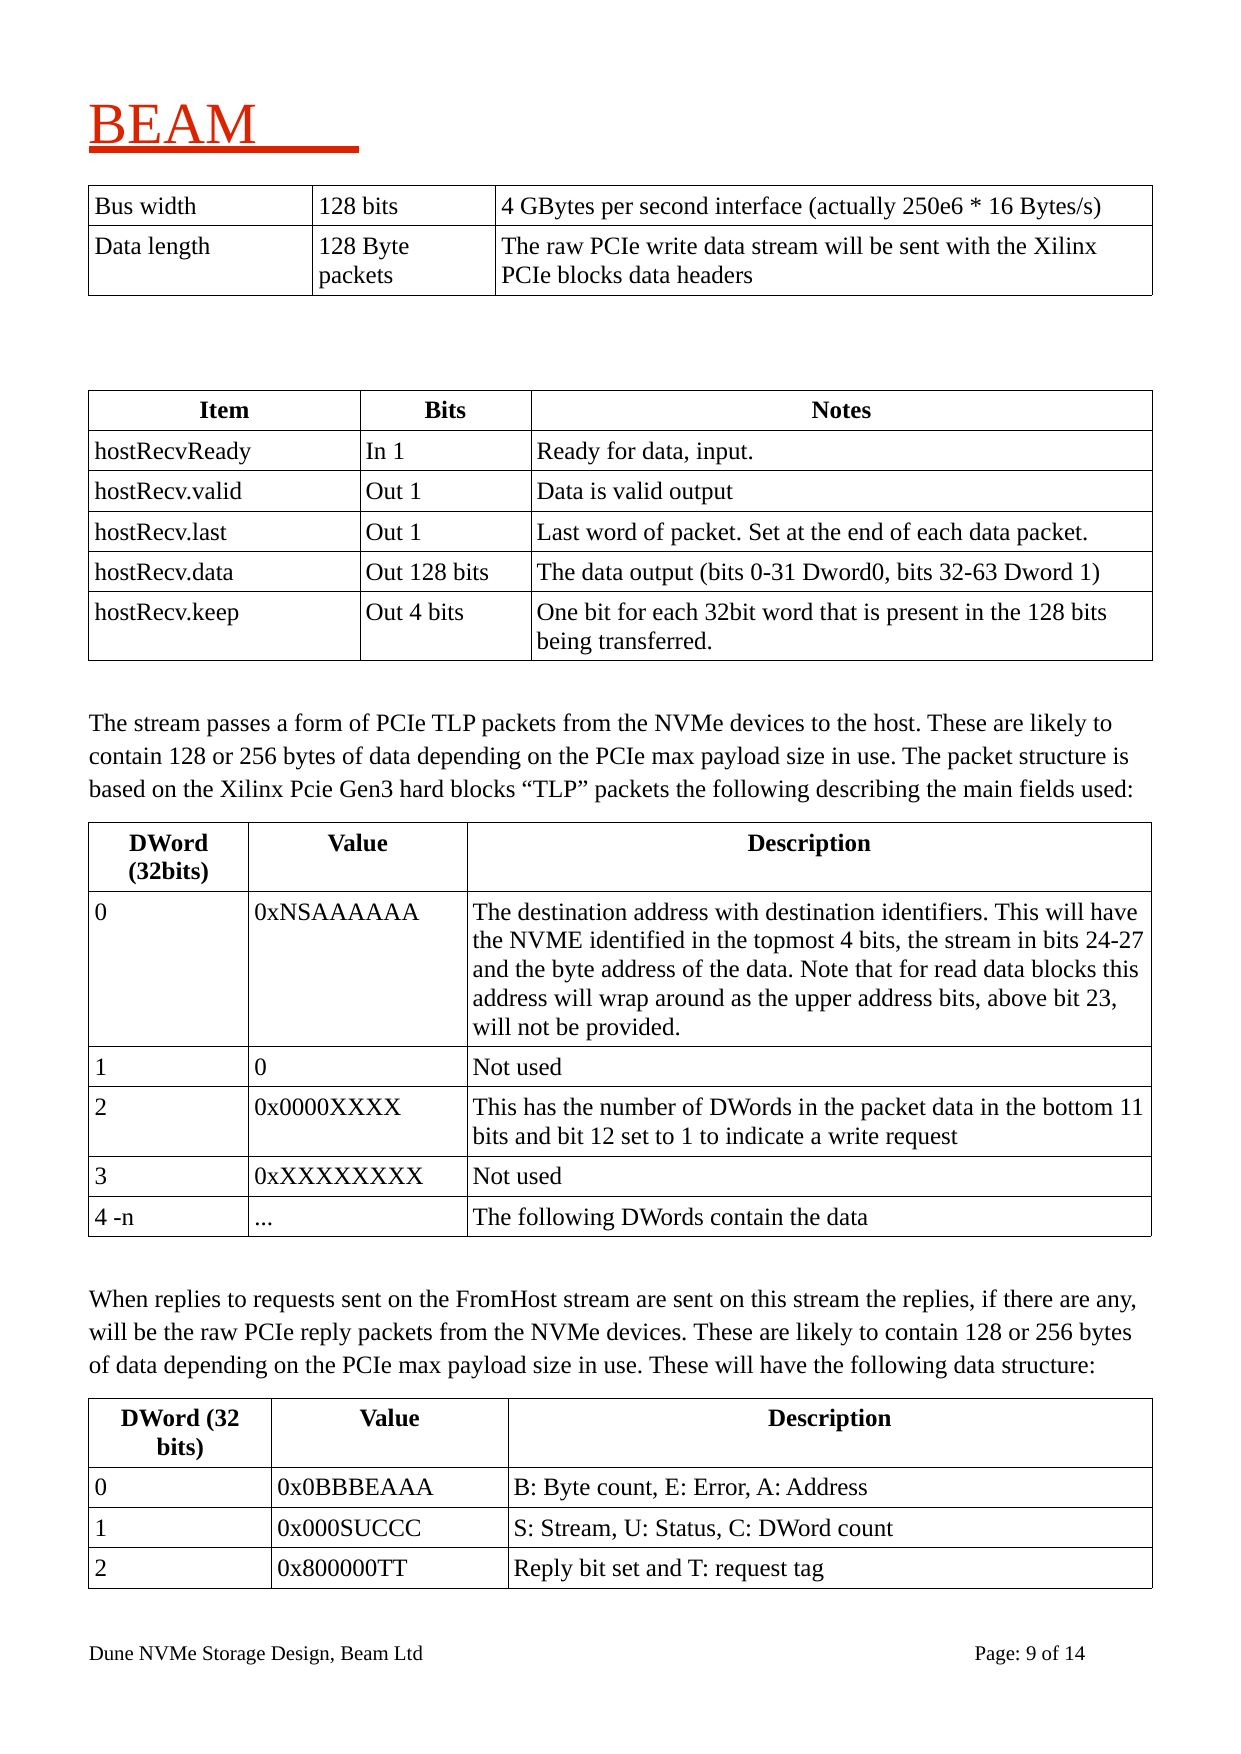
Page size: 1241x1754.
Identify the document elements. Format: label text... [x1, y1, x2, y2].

table_cell 0 [89, 1468, 271, 1507]
text When replies to requests sent on the FromHost stream are sent on this stream the replies, if there are any, will be the raw PCIe reply packets from the NVMe devices. These are likely to contain 128 or 256 bytes of data depending on the PCIe max payload size in use. These will have the following data structure: [88, 1284, 1152, 1379]
table_cell Bus width [89, 186, 312, 225]
table_header Description [509, 1399, 1152, 1467]
table_cell hostRecv.last [89, 512, 360, 551]
table_cell 3 [89, 1157, 248, 1196]
table_cell The destination address with destination identifiers. This will have the NVME identified in the topmost 4 bits, the stream in bits 24-27 and the byte address of the data. Note that for read data blocks this address will wrap around as the upper address bits, above bit 23, will not be provided. [468, 892, 1151, 1046]
table_cell Out 1 [361, 471, 531, 511]
table_cell hostRecvReady [89, 431, 360, 470]
table_header Value [272, 1399, 508, 1467]
table_header Value [249, 823, 467, 891]
table_cell The following DWords contain the data [468, 1197, 1151, 1236]
table_cell Reply bit set and T: request tag [509, 1548, 1152, 1587]
table_cell Out 1 [361, 512, 531, 551]
table_cell 0x000SUCCC [272, 1508, 508, 1547]
table_cell S: Stream, U: Status, C: DWord count [509, 1508, 1152, 1547]
table_cell hostRecv.data [89, 552, 360, 591]
table_cell This has the number of DWords in the packet data in the bottom 11 bits and bit 12 set to 1 to indicate a write request [468, 1087, 1151, 1156]
text The stream passes a form of PCIe TLP packets from the NVMe devices to the host. These are likely to contain 128 or 256 bytes of data depending on the PCIe max payload size in use. The packet structure is based on the Xilinx Pcie Gen3 hard blocks “TLP” packets the following describing the main fields used: [88, 708, 1152, 803]
table_cell 4 -n [89, 1197, 248, 1236]
table_cell Out 4 bits [361, 592, 531, 660]
table_cell Data length [89, 226, 312, 294]
table_cell hostRecv.valid [89, 471, 360, 511]
table_cell 2 [89, 1548, 271, 1587]
table_cell 128 Byte packets [313, 226, 495, 294]
table_cell In 1 [361, 431, 531, 470]
table_header DWord (32 bits) [89, 1399, 271, 1467]
table_cell 0xNSAAAAAA [249, 892, 467, 1046]
table_cell B: Byte count, E: Error, A: Address [509, 1468, 1152, 1507]
table_cell 4 GBytes per second interface (actually 250e6 * 16 Bytes/s) [496, 186, 1152, 225]
table_header DWord (32bits) [89, 823, 248, 891]
table_cell 0 [89, 892, 248, 1046]
table_header Notes [532, 391, 1152, 430]
table_cell The data output (bits 0-31 Dword0, bits 32-63 Dword 1) [532, 552, 1152, 591]
table_cell Not used [468, 1157, 1151, 1196]
table_cell 0x800000TT [272, 1548, 508, 1587]
table_cell Last word of packet. Set at the end of each data packet. [532, 512, 1152, 551]
table_header Bits [361, 391, 531, 430]
table_header Description [468, 823, 1151, 891]
table_cell 0xXXXXXXXX [249, 1157, 467, 1196]
table_cell 0 [249, 1047, 467, 1086]
table_cell ... [249, 1197, 467, 1236]
table_cell 2 [89, 1087, 248, 1156]
table_cell 0x0000XXXX [249, 1087, 467, 1156]
table_header Item [89, 391, 360, 430]
table_cell Not used [468, 1047, 1151, 1086]
table_cell One bit for each 32bit word that is present in the 128 bits being transferred. [532, 592, 1152, 660]
table_cell The raw PCIe write data stream will be sent with the Xilinx PCIe blocks data headers [496, 226, 1152, 294]
table_cell Ready for data, input. [532, 431, 1152, 470]
table_cell 1 [89, 1047, 248, 1086]
table_cell Out 128 bits [361, 552, 531, 591]
table_cell hostRecv.keep [89, 592, 360, 660]
table_cell 1 [89, 1508, 271, 1547]
table_cell 128 bits [313, 186, 495, 225]
table_cell Data is valid output [532, 471, 1152, 511]
table_cell 0x0BBBEAAA [272, 1468, 508, 1507]
